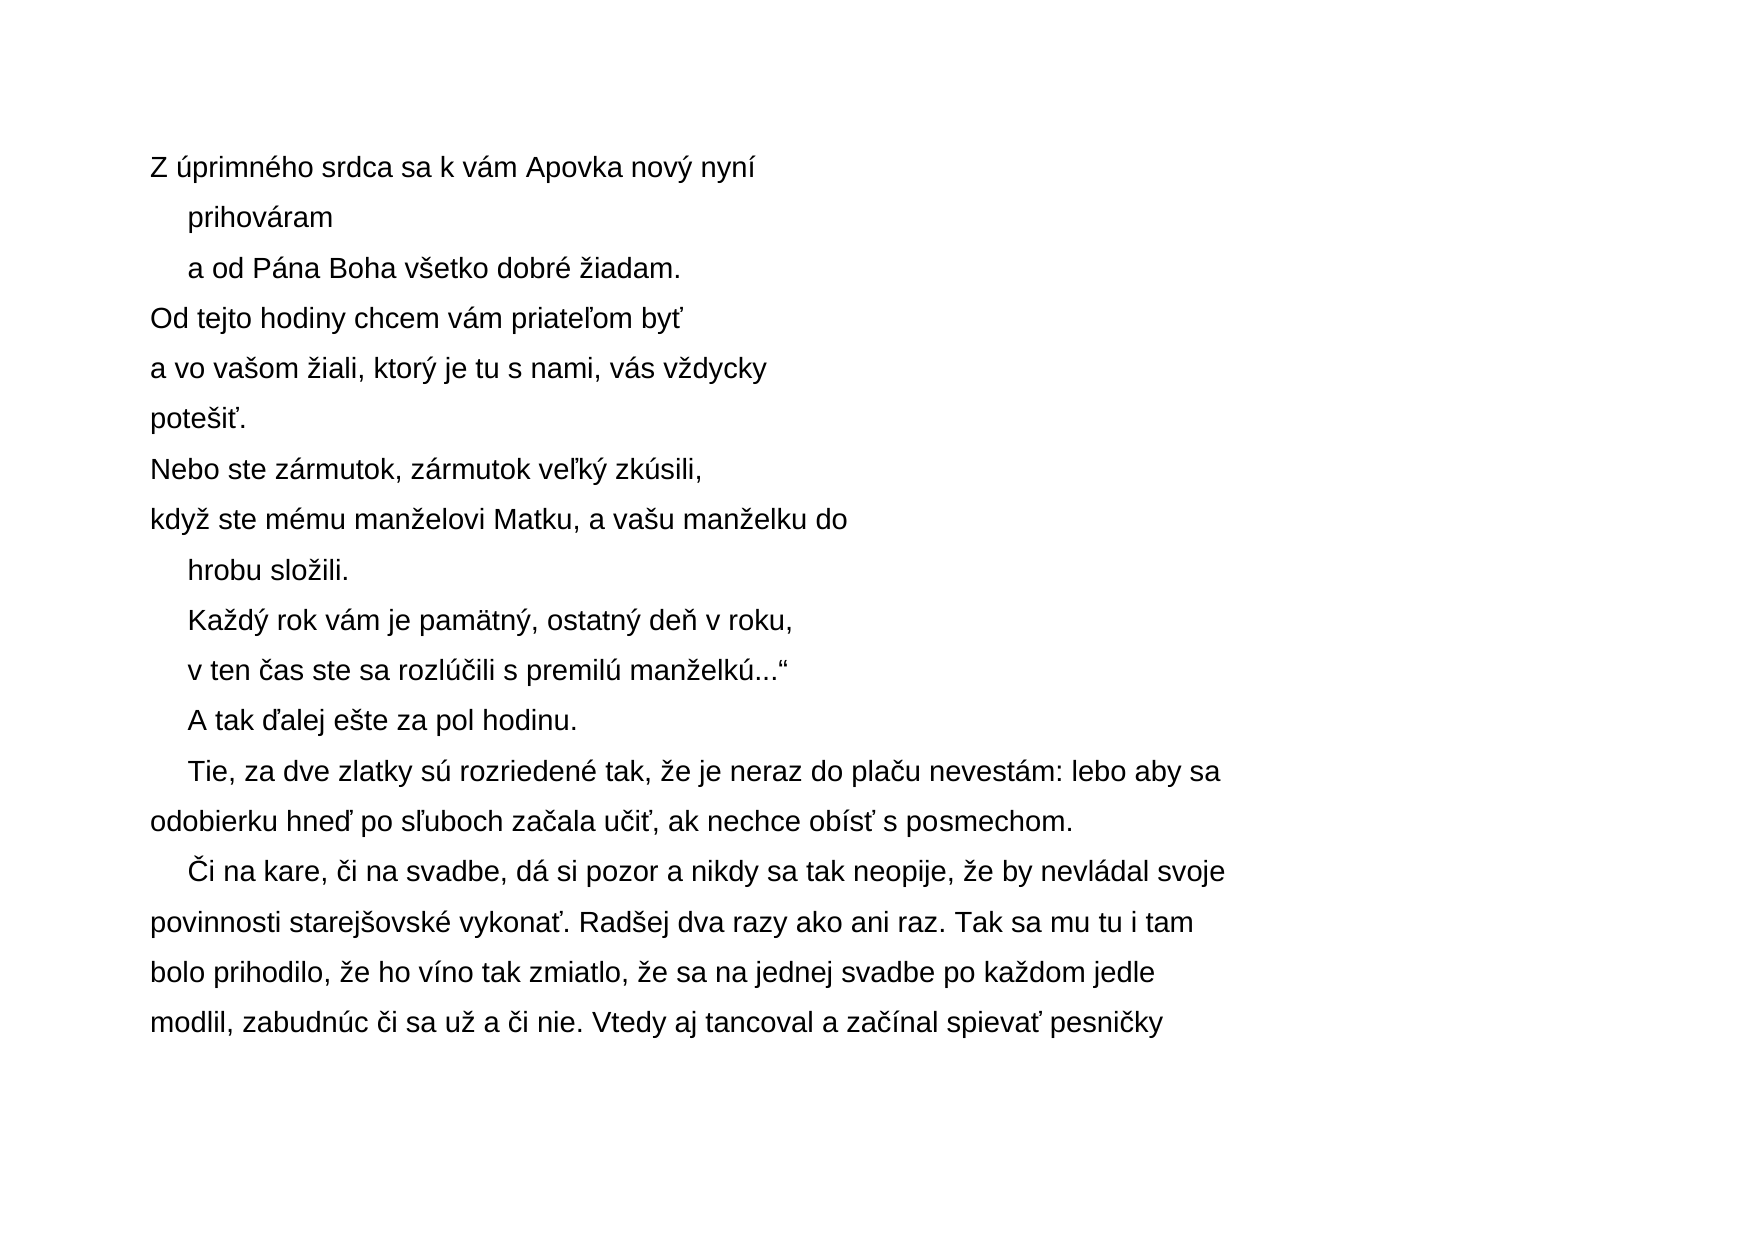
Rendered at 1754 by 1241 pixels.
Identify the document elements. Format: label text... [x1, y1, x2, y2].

text v ten čas ste sa rozlúčili s premilú manželkú...“ [150, 653, 1242, 687]
text Nebo ste zármutok, zármutok veľký zkúsili, [150, 452, 1242, 485]
text A tak ďalej ešte za pol hodinu. [150, 703, 1242, 737]
text Tie, za dve zlatky sú rozriedené tak, že je neraz do plaču nevestám: lebo aby sa odobierku hneď po sľuboch začala učiť, ak nechce obísť s po­smechom. [150, 754, 1242, 838]
text Od tejto hodiny chcem vám priateľom byť [150, 301, 1242, 334]
text Každý rok vám je pamätný, ostatný deň v roku, [150, 603, 1242, 636]
text když ste mému manželovi Matku, a vašu manželku do [150, 502, 1242, 536]
text prihováram [150, 200, 1242, 234]
text Či na kare, či na svadbe, dá si pozor a nikdy sa tak neopije, že by nevládal svoje povinnosti starejšovské vykonať. Radšej dva razy ako ani raz. Tak sa mu tu i tam bolo prihodilo, že ho víno tak zmiatlo, že sa na jednej svadbe po každom jedle modlil, zabudnúc či sa už a či nie. Vtedy aj tancoval a začínal spievať pesničky [150, 854, 1242, 1039]
text Z úprimného srdca sa k vám Apovka nový nyní [150, 150, 1242, 183]
text hrobu složili. [150, 552, 1242, 586]
text a vo vašom žiali, ktorý je tu s nami, vás vždycky [150, 351, 1242, 385]
text a od Pána Boha všetko dobré žiadam. [150, 251, 1242, 284]
text potešiť. [150, 402, 1242, 435]
